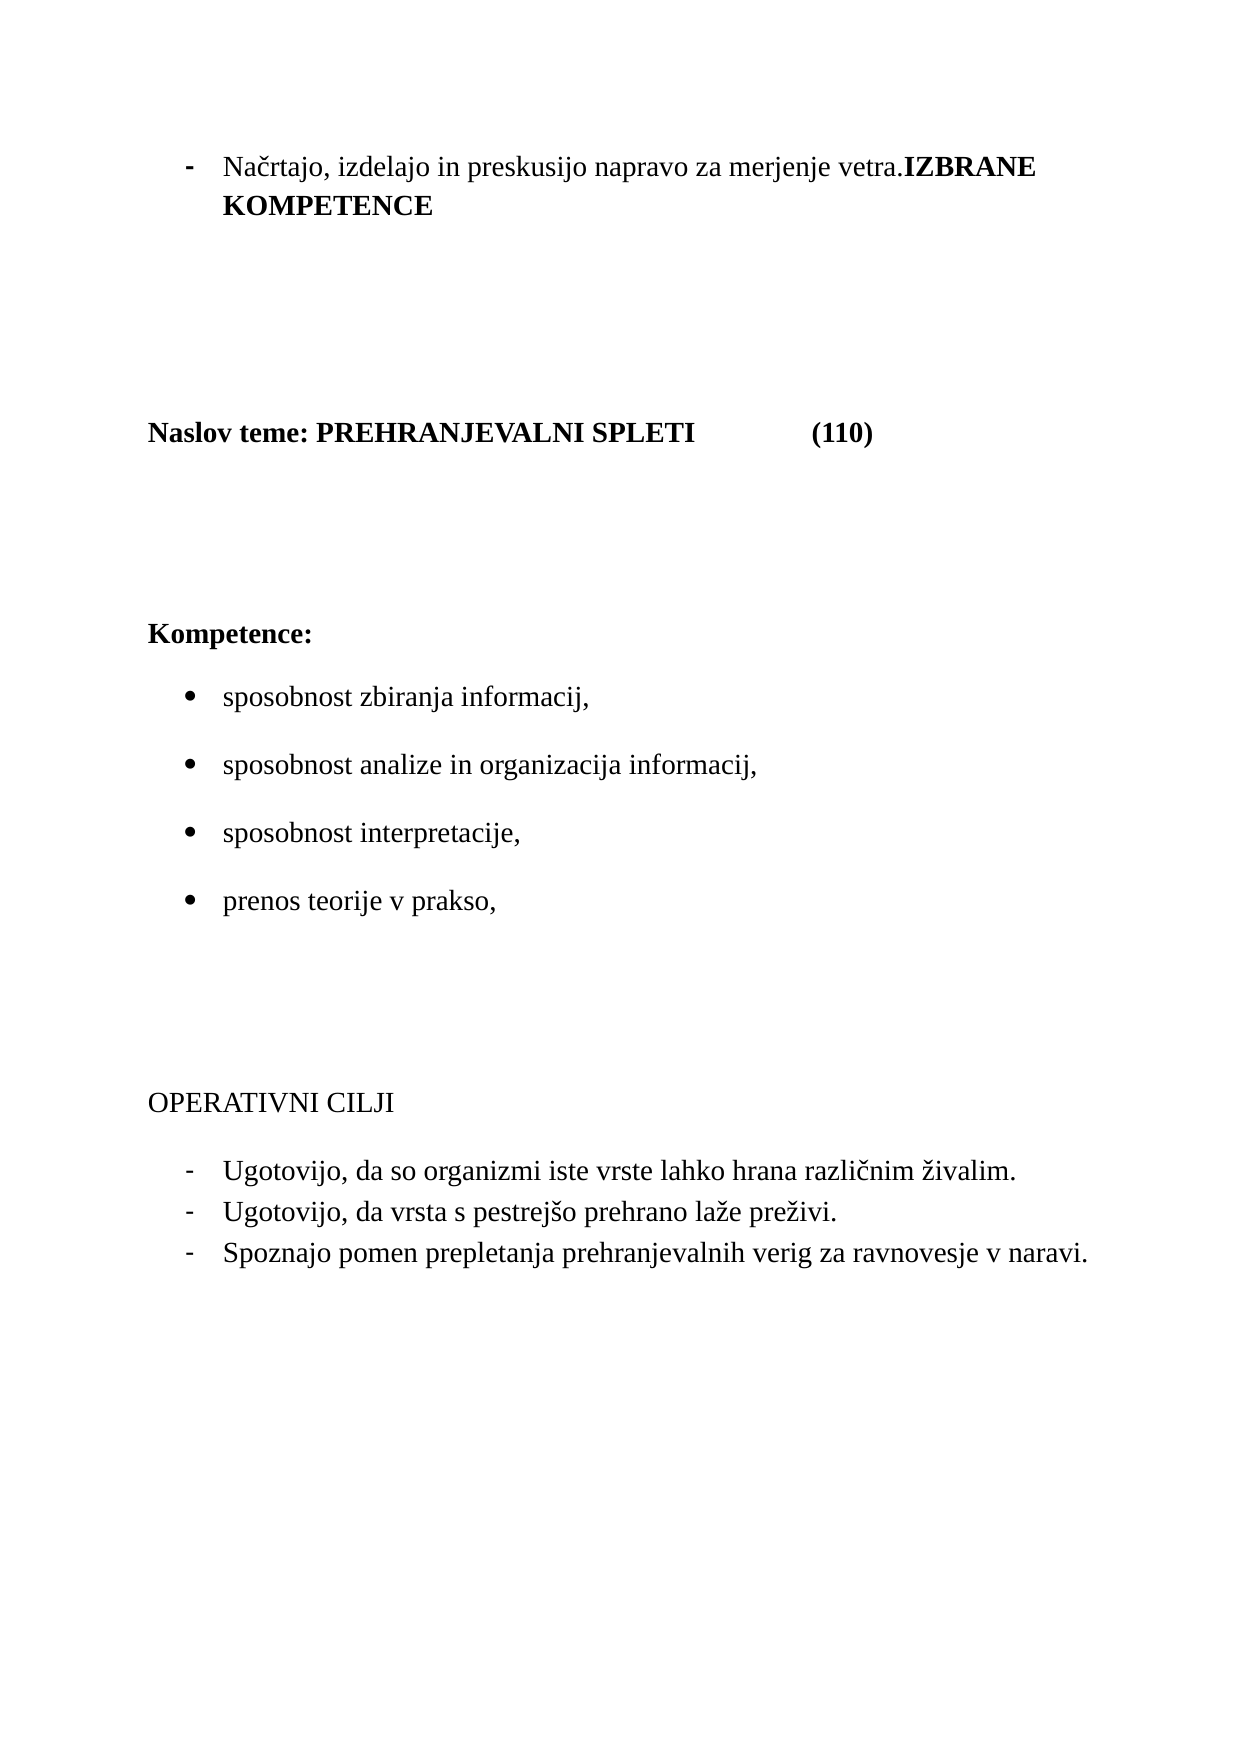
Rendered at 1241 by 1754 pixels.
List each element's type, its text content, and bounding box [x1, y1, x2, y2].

list sposobnost zbiranja informacij, [185, 679, 1093, 713]
list Spoznajo pomen prepletanja prehranjevalnih verig za ravnovesje v naravi. [185, 1234, 1093, 1269]
list prenos teorije v prakso, [185, 883, 1093, 916]
list Ugotovijo, da so organizmi iste vrste lahko hrana različnim živalim. [185, 1152, 1093, 1187]
text OPERATIVNI CILJI [148, 1085, 1093, 1118]
text Naslov teme: PREHRANJEVALNI SPLETI (110) [148, 415, 1093, 449]
list sposobnost interpretacije, [185, 815, 1093, 848]
list Načrtajo, izdelajo in preskusijo napravo za merjenje vetra.IZBRANE KOMPETENCE [185, 148, 1093, 222]
list Ugotovijo, da vrsta s pestrejšo prehrano laže preživi. [185, 1193, 1093, 1228]
text Kompetence: [148, 617, 1093, 650]
list sposobnost analize in organizacija informacij, [185, 747, 1093, 781]
